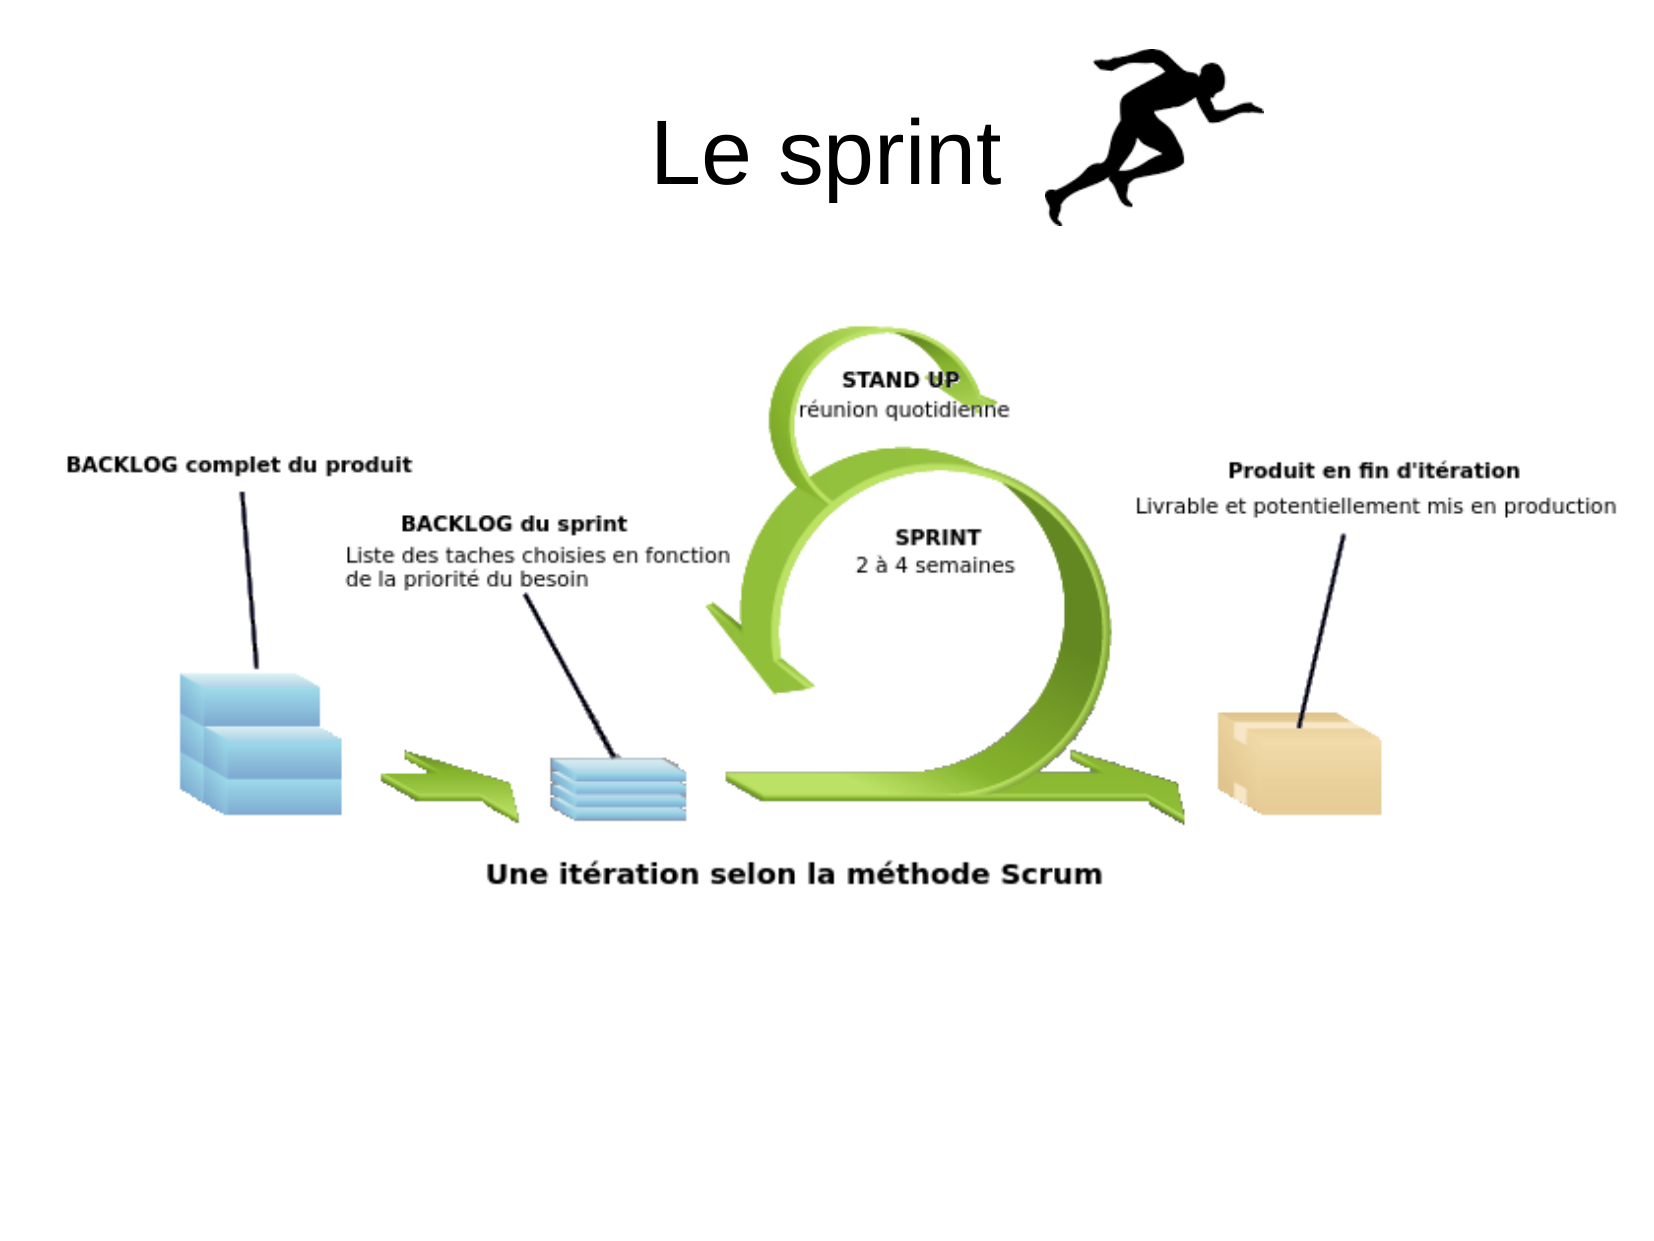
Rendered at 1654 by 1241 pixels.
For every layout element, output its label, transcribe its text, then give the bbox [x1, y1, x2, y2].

title Le sprint [82, 49, 1571, 257]
picture [23, 317, 1634, 910]
picture [1045, 49, 1264, 226]
